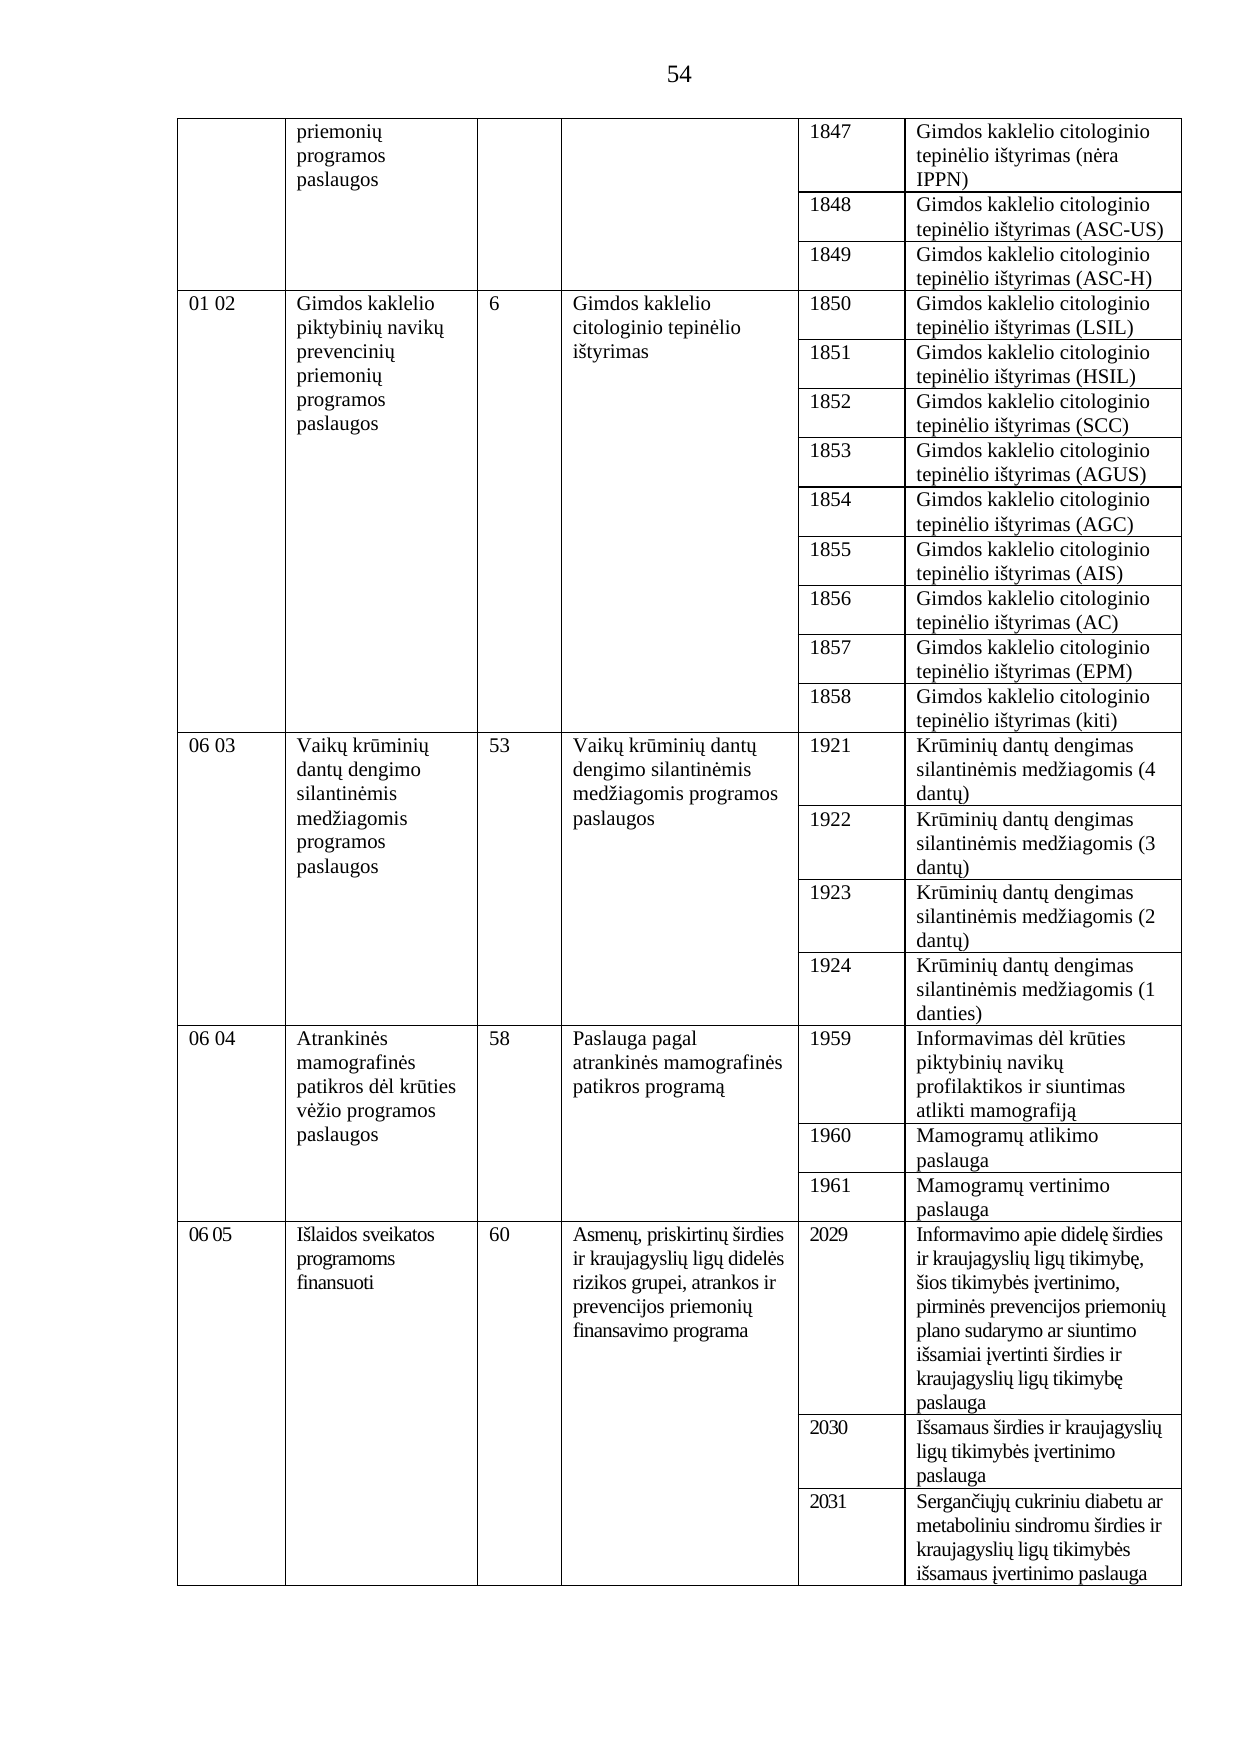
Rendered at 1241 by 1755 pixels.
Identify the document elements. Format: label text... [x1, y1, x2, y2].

table_cell 1849 [799, 242, 904, 290]
table_cell 1921 [799, 733, 904, 805]
table_cell 1853 [799, 438, 904, 486]
table_cell 2029 [799, 1222, 904, 1414]
table_cell Gimdos kaklelio citologinio tepinėlio ištyrimas (SCC) [906, 389, 1181, 437]
table_cell 2031 [799, 1489, 904, 1585]
table_cell 01 02 [178, 291, 285, 732]
table_cell 1959 [799, 1026, 904, 1122]
table_cell Gimdos kaklelio citologinio tepinėlio ištyrimas (EPM) [906, 635, 1181, 683]
table_cell 06 03 [178, 733, 285, 1025]
table_cell Informavimas dėl krūties piktybinių navikų profilaktikos ir siuntimas atlikti mamografiją [906, 1026, 1181, 1122]
table_cell 1960 [799, 1124, 904, 1172]
table_cell Gimdos kaklelio citologinio tepinėlio ištyrimas (AGC) [906, 488, 1181, 536]
table_cell Atrankinės mamografinės patikros dėl krūties vėžio programos paslaugos [286, 1026, 477, 1221]
table_cell 58 [478, 1026, 561, 1221]
table_cell [178, 119, 285, 290]
table_cell 1857 [799, 635, 904, 683]
table_cell 1961 [799, 1173, 904, 1221]
table_cell Krūminių dantų dengimas silantinėmis medžiagomis (2 dantų) [906, 880, 1181, 952]
table_cell [562, 119, 798, 290]
table_cell 1854 [799, 488, 904, 536]
table_cell Asmenų, priskirtinų širdies ir kraujagyslių ligų didelės rizikos grupei, atrankos ir prevencijos priemonių finansavimo programa [562, 1222, 798, 1585]
table_cell Paslauga pagal atrankinės mamografinės patikros programą [562, 1026, 798, 1221]
table_cell Gimdos kaklelio citologinio tepinėlio ištyrimas (nėra IPPN) [906, 119, 1181, 191]
table_cell Gimdos kaklelio citologinio tepinėlio ištyrimas (HSIL) [906, 340, 1181, 388]
table_cell Mamogramų atlikimo paslauga [906, 1124, 1181, 1172]
table_cell 1852 [799, 389, 904, 437]
table_cell 1923 [799, 880, 904, 952]
table_cell priemonių programos paslaugos [286, 119, 477, 290]
table_cell 53 [478, 733, 561, 1025]
table_cell 1848 [799, 193, 904, 241]
table_cell Krūminių dantų dengimas silantinėmis medžiagomis (3 dantų) [906, 806, 1181, 879]
table_cell 1855 [799, 537, 904, 585]
table_cell Gimdos kaklelio citologinio tepinėlio ištyrimas (LSIL) [906, 291, 1181, 339]
table_cell 1924 [799, 953, 904, 1025]
table_cell Gimdos kaklelio citologinio tepinėlio ištyrimas (ASC-H) [906, 242, 1181, 290]
table_cell Krūminių dantų dengimas silantinėmis medžiagomis (1 danties) [906, 953, 1181, 1025]
table_cell 1850 [799, 291, 904, 339]
table_cell 06 04 [178, 1026, 285, 1221]
table_cell Išlaidos sveikatos programoms finansuoti [286, 1222, 477, 1585]
table_cell 2030 [799, 1415, 904, 1487]
table_cell 1847 [799, 119, 904, 191]
table_cell 6 [478, 291, 561, 732]
table_cell 1856 [799, 586, 904, 634]
table_cell Gimdos kaklelio citologinio tepinėlio ištyrimas (AC) [906, 586, 1181, 634]
table_cell 1922 [799, 806, 904, 879]
table_cell Gimdos kaklelio citologinio tepinėlio ištyrimas (AIS) [906, 537, 1181, 585]
table_cell Mamogramų vertinimo paslauga [906, 1173, 1181, 1221]
table_cell Gimdos kaklelio citologinio tepinėlio ištyrimas (kiti) [906, 684, 1181, 732]
table_cell 60 [478, 1222, 561, 1585]
table_cell Gimdos kaklelio citologinio tepinėlio ištyrimas (ASC-US) [906, 193, 1181, 241]
table_cell 06 05 [178, 1222, 285, 1585]
table_cell Vaikų krūminių dantų dengimo silantinėmis medžiagomis programos paslaugos [562, 733, 798, 1025]
table_cell Vaikų krūminių dantų dengimo silantinėmis medžiagomis programos paslaugos [286, 733, 477, 1025]
table_cell Krūminių dantų dengimas silantinėmis medžiagomis (4 dantų) [906, 733, 1181, 805]
table_cell Gimdos kaklelio citologinio tepinėlio ištyrimas (AGUS) [906, 438, 1181, 486]
table_cell 1851 [799, 340, 904, 388]
table_cell 1858 [799, 684, 904, 732]
table_cell Gimdos kaklelio citologinio tepinėlio ištyrimas [562, 291, 798, 732]
table_cell Gimdos kaklelio piktybinių navikų prevencinių priemonių programos paslaugos [286, 291, 477, 732]
table_cell [478, 119, 561, 290]
